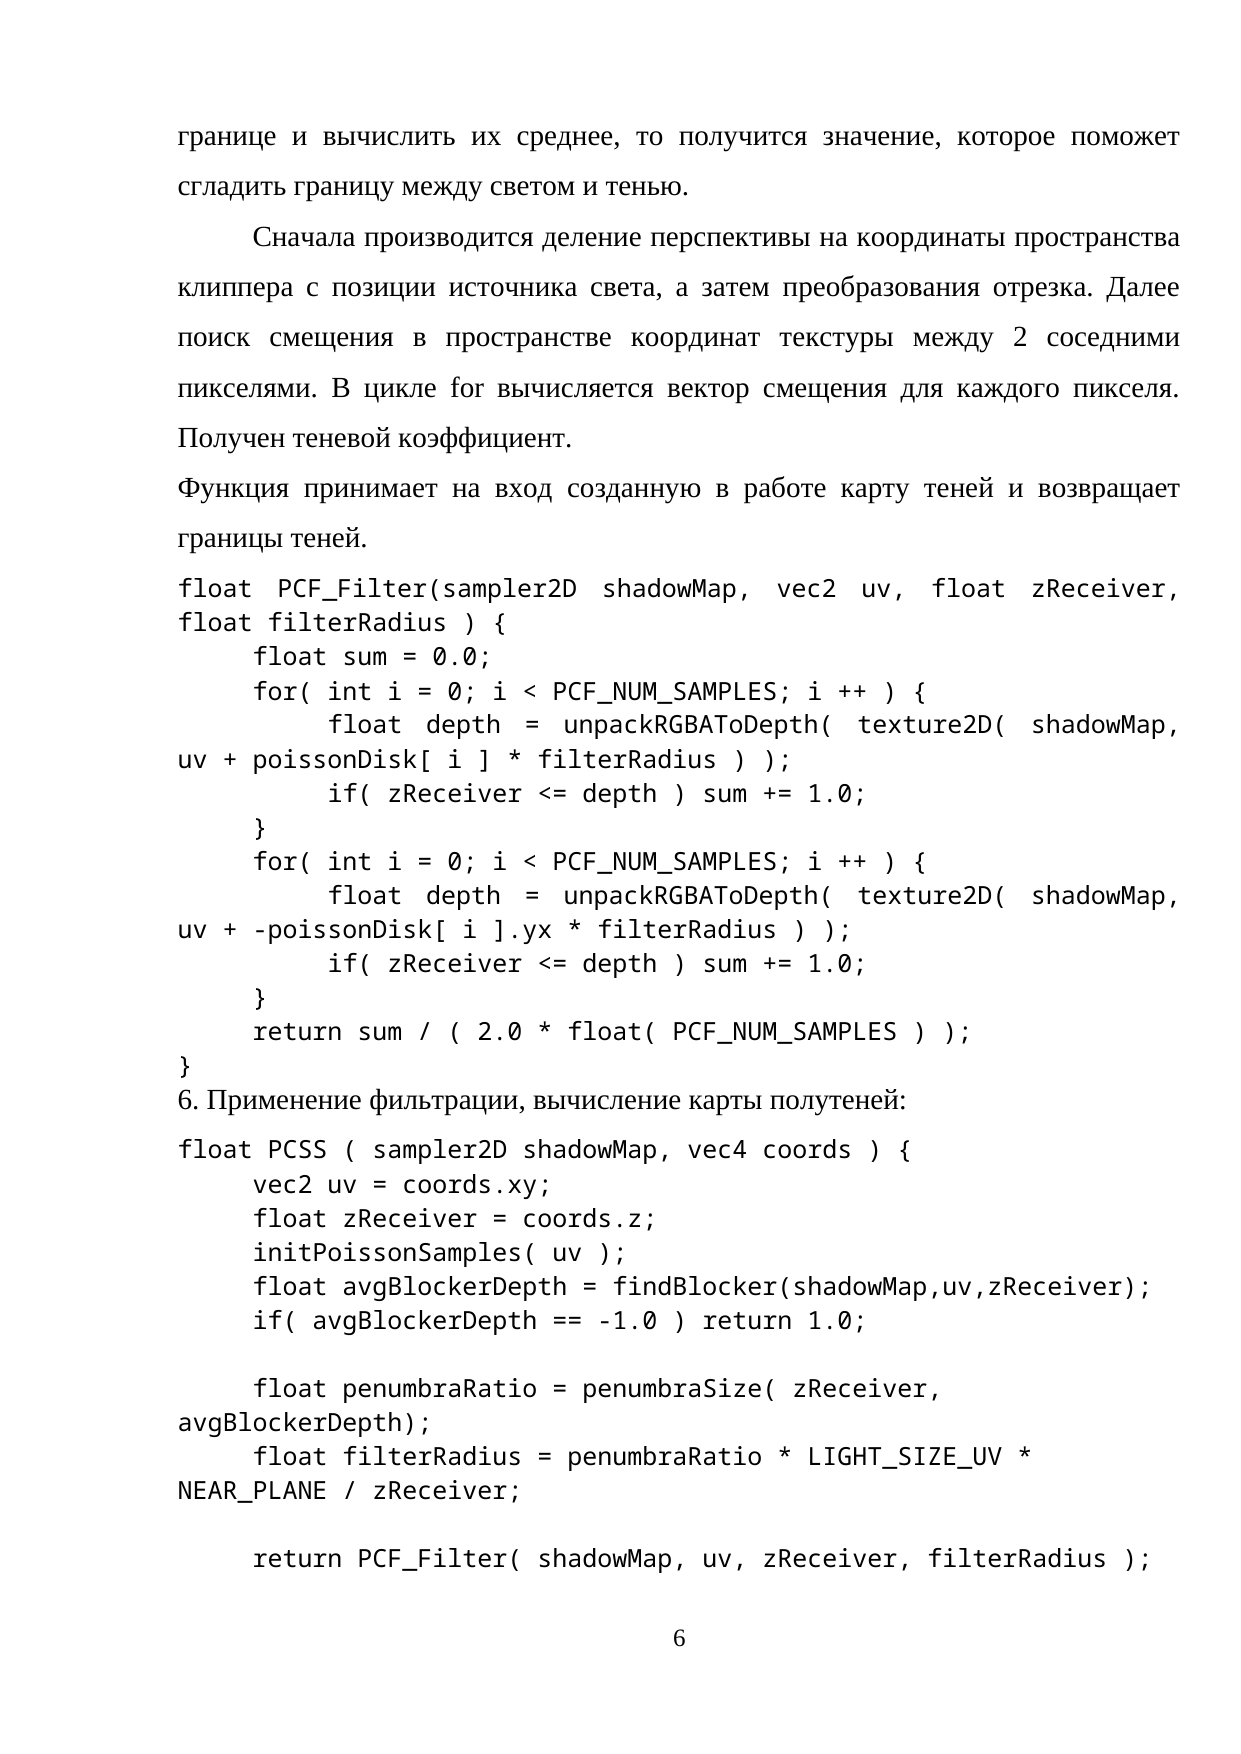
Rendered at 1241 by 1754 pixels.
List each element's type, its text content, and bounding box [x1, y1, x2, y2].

subtitle float penumbraRatio = penumbraSize( zReceiver, avgBlockerDepth); [177, 1371, 1181, 1439]
text float sum = 0.0; [177, 639, 1181, 673]
text float depth = unpackRGBAToDepth( texture2D( shadowMap, uv + poissonDisk[ i ] * filterRadius ) ); [177, 707, 1181, 775]
subtitle Сначала производится деление перспективы на координаты пространства клиппера с позиции источника света, а затем преобразования отрезка. Далее поиск смещения в пространстве координат текстуры между 2 соседними пикселями. В цикле for вычисляется вектор смещения для каждого пикселя. Получен теневой коэффициент. [177, 219, 1181, 453]
text return sum / ( 2.0 * float( PCF_NUM_SAMPLES ) ); [177, 1014, 1181, 1048]
text if( zReceiver <= depth ) sum += 1.0; [177, 946, 1181, 980]
text 6. Применение фильтрации, вычисление карты полутеней: [177, 1082, 1181, 1115]
subtitle float avgBlockerDepth = findBlocker(shadowMap,uv,zReceiver); [177, 1268, 1181, 1302]
text if( zReceiver <= depth ) sum += 1.0; [177, 775, 1181, 809]
subtitle return PCF_Filter( shadowMap, uv, zReceiver, filterRadius ); [177, 1541, 1181, 1575]
text } [177, 1048, 1181, 1082]
subtitle initPoissonSamples( uv ); [177, 1234, 1181, 1268]
text float depth = unpackRGBAToDepth( texture2D( shadowMap, uv + -poissonDisk[ i ].yx * filterRadius ) ); [177, 877, 1181, 946]
text for( int i = 0; i < PCF_NUM_SAMPLES; i ++ ) { [177, 673, 1181, 707]
text float PCF_Filter(sampler2D shadowMap, vec2 uv, float zReceiver, float filterRadius ) { [177, 571, 1181, 639]
text for( int i = 0; i < PCF_NUM_SAMPLES; i ++ ) { [177, 843, 1181, 877]
text } [177, 980, 1181, 1014]
subtitle float filterRadius = penumbraRatio * LIGHT_SIZE_UV * NEAR_PLANE / zReceiver; [177, 1439, 1181, 1507]
subtitle float PCSS ( sampler2D shadowMap, vec4 coords ) { [177, 1132, 1181, 1166]
text границе и вычислить их среднее, то получится значение, которое поможет сгладить границу между светом и тенью. [177, 118, 1181, 202]
subtitle if( avgBlockerDepth == -1.0 ) return 1.0; [177, 1302, 1181, 1337]
subtitle float zReceiver = coords.z; [177, 1200, 1181, 1234]
subtitle vec2 uv = coords.xy; [177, 1166, 1181, 1200]
text } [177, 809, 1181, 843]
text Функция принимает на вход созданную в работе карту теней и возвращает границы теней. [177, 470, 1181, 554]
